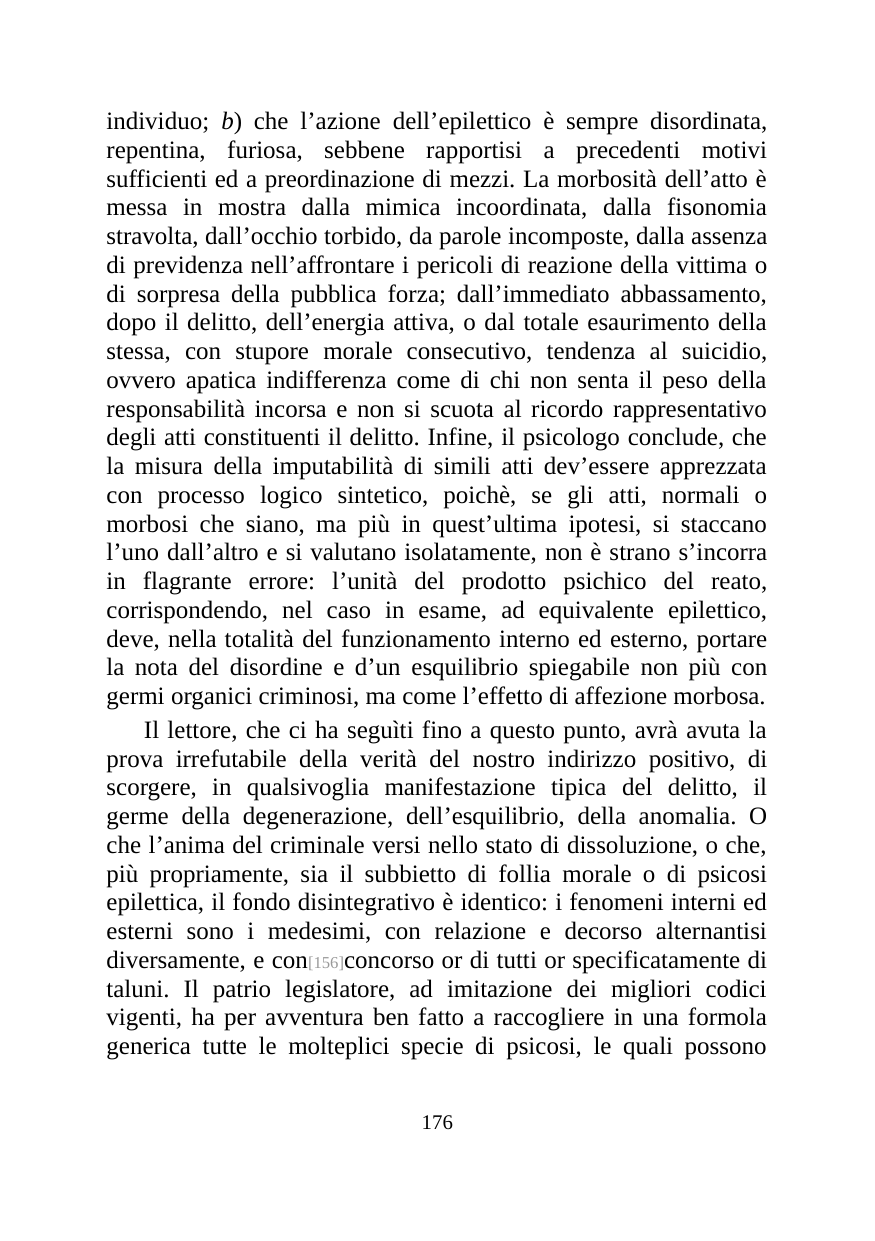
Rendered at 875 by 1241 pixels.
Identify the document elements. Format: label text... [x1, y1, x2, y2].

text Il lettore, che ci ha seguìti fino a questo punto, avrà avuta la prova irrefutabile della verità del nostro indirizzo positivo, di scorgere, in qualsivoglia manifestazione tipica del delitto, il germe della degenerazione, dell’esquilibrio, della anomalia. O che l’anima del criminale versi nello stato di dissoluzione, o che, più propriamente, sia il subbietto di follia morale o di psicosi epilettica, il fondo disintegrativo è identico: i fenomeni interni ed esterni sono i medesimi, con relazione e decorso alternantisi diversamente, e con[156]concorso or di tutti or specificatamente di taluni. Il patrio legislatore, ad imitazione dei migliori codici vigenti, ha per avventura ben fatto a raccogliere in una formola generica tutte le molteplici specie di psicosi, le quali possono [106, 715, 768, 1060]
text individuo; b) che l’azione dell’epilettico è sempre disordinata, repentina, furiosa, sebbene rapportisi a precedenti motivi sufficienti ed a preordinazione di mezzi. La morbosità dell’atto è messa in mostra dalla mimica incoordinata, dalla fisonomia stravolta, dall’occhio torbido, da parole incomposte, dalla assenza di previdenza nell’affrontare i pericoli di reazione della vittima o di sorpresa della pubblica forza; dall’immediato abbassamento, dopo il delitto, dell’energia attiva, o dal totale esaurimento della stessa, con stupore morale consecutivo, tendenza al suicidio, ovvero apatica indifferenza come di chi non senta il peso della responsabilità incorsa e non si scuota al ricordo rappresentativo degli atti constituenti il delitto. Infine, il psicologo conclude, che la misura della imputabilità di simili atti dev’essere apprezzata con processo logico sintetico, poichè, se gli atti, normali o morbosi che siano, ma più in quest’ultima ipotesi, si staccano l’uno dall’altro e si valutano isolatamente, non è strano s’incorra in flagrante errore: l’unità del prodotto psichico del reato, corrispondendo, nel caso in esame, ad equivalente epilettico, deve, nella totalità del funzionamento interno ed esterno, portare la nota del disordine e d’un esquilibrio spiegabile non più con germi organici criminosi, ma come l’effetto di affezione morbosa. [106, 106, 768, 710]
